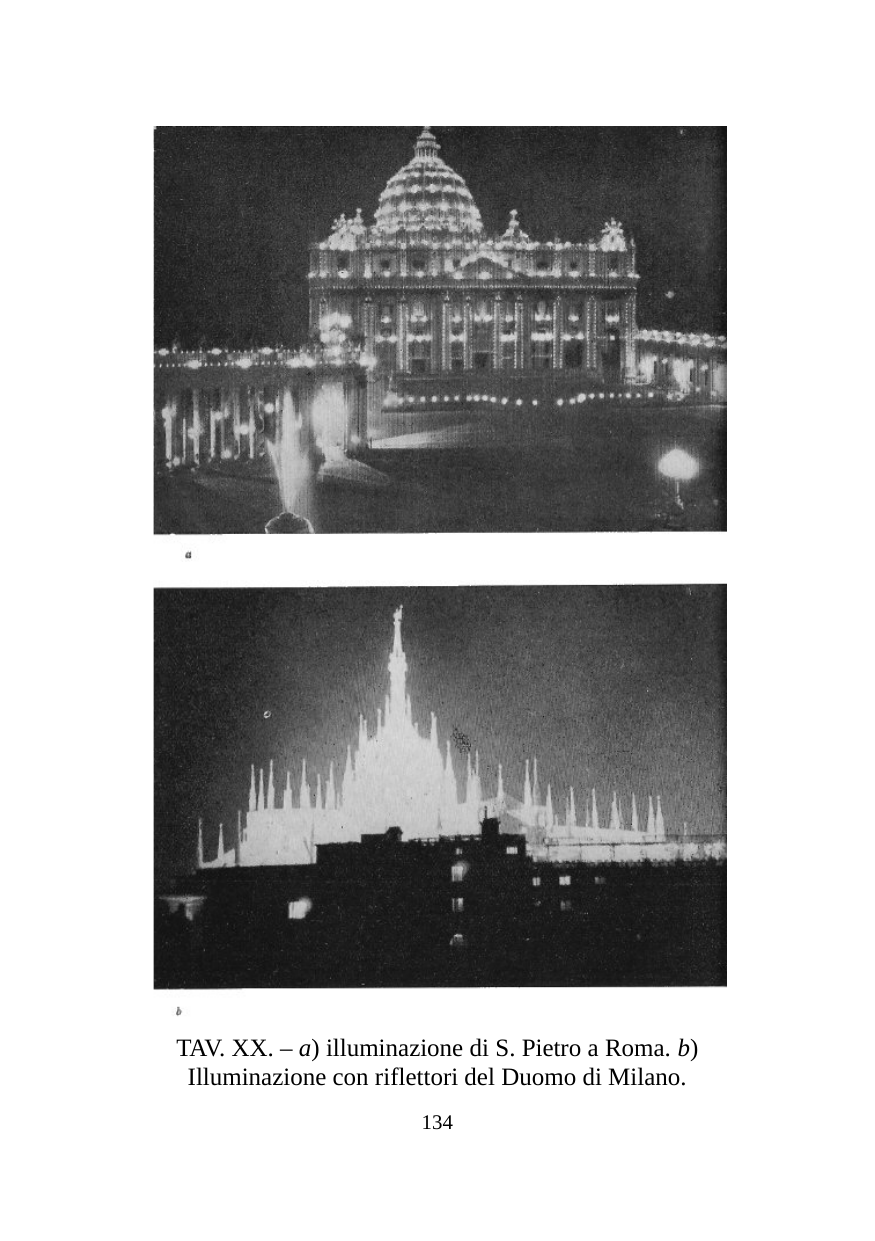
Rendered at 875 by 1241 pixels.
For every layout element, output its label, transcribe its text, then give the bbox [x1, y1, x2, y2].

text TAV. XX. – a) illuminazione di S. Pietro a Roma. b) Illuminazione con riflettori del Duomo di Milano. [106, 118, 768, 1091]
picture [153, 126, 727, 1022]
